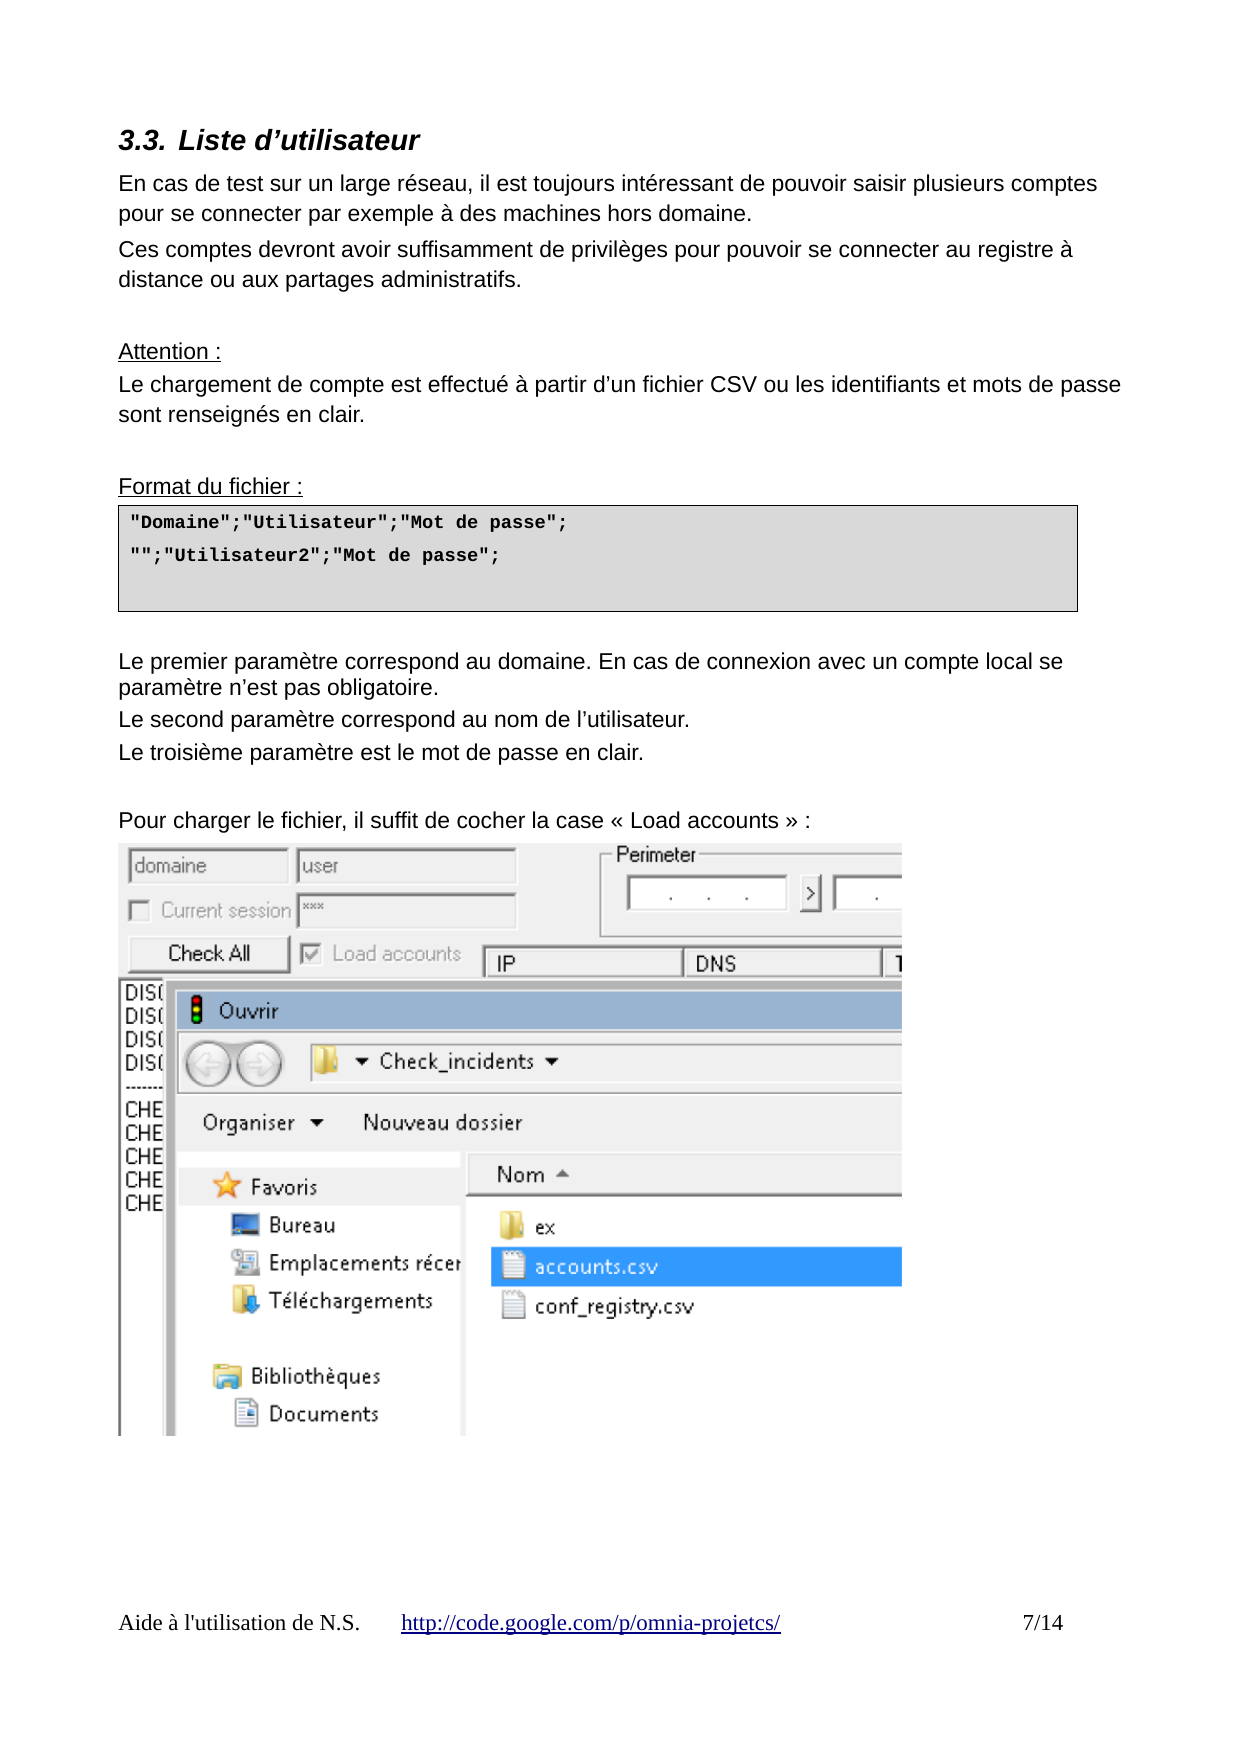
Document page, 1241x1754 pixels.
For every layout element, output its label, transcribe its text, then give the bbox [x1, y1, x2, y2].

text Pour charger le fichier, il suffit de cocher la case « Load accounts » : [118, 807, 1122, 833]
subtitle Liste d’utilisateur [118, 123, 1122, 157]
picture [118, 843, 903, 1436]
text Le second paramètre correspond au nom de l’utilisateur. [118, 706, 1122, 733]
text Le chargement de compte est effectué à partir d’un fichier CSV ou les identifiants et mots de passe sont renseignés en clair. [118, 371, 1122, 427]
text En cas de test sur un large réseau, il est toujours intéressant de pouvoir saisir plusieurs comptes pour se connecter par exemple à des machines hors domaine. [118, 169, 1122, 226]
table_header "Domaine";"Utilisateur";"Mot de passe"; "";"Utilisateur2";"Mot de passe"; [119, 506, 1077, 611]
text Le premier paramètre correspond au domaine. En cas de connexion avec un compte local se paramètre n’est pas obligatoire. [118, 648, 1122, 700]
text Format du fichier : [118, 473, 1122, 499]
text Attention : [118, 338, 1122, 365]
text Le troisième paramètre est le mot de passe en clair. [118, 739, 1122, 765]
text Ces comptes devront avoir suffisamment de privilèges pour pouvoir se connecter au registre à distance ou aux partages administratifs. [118, 236, 1122, 292]
